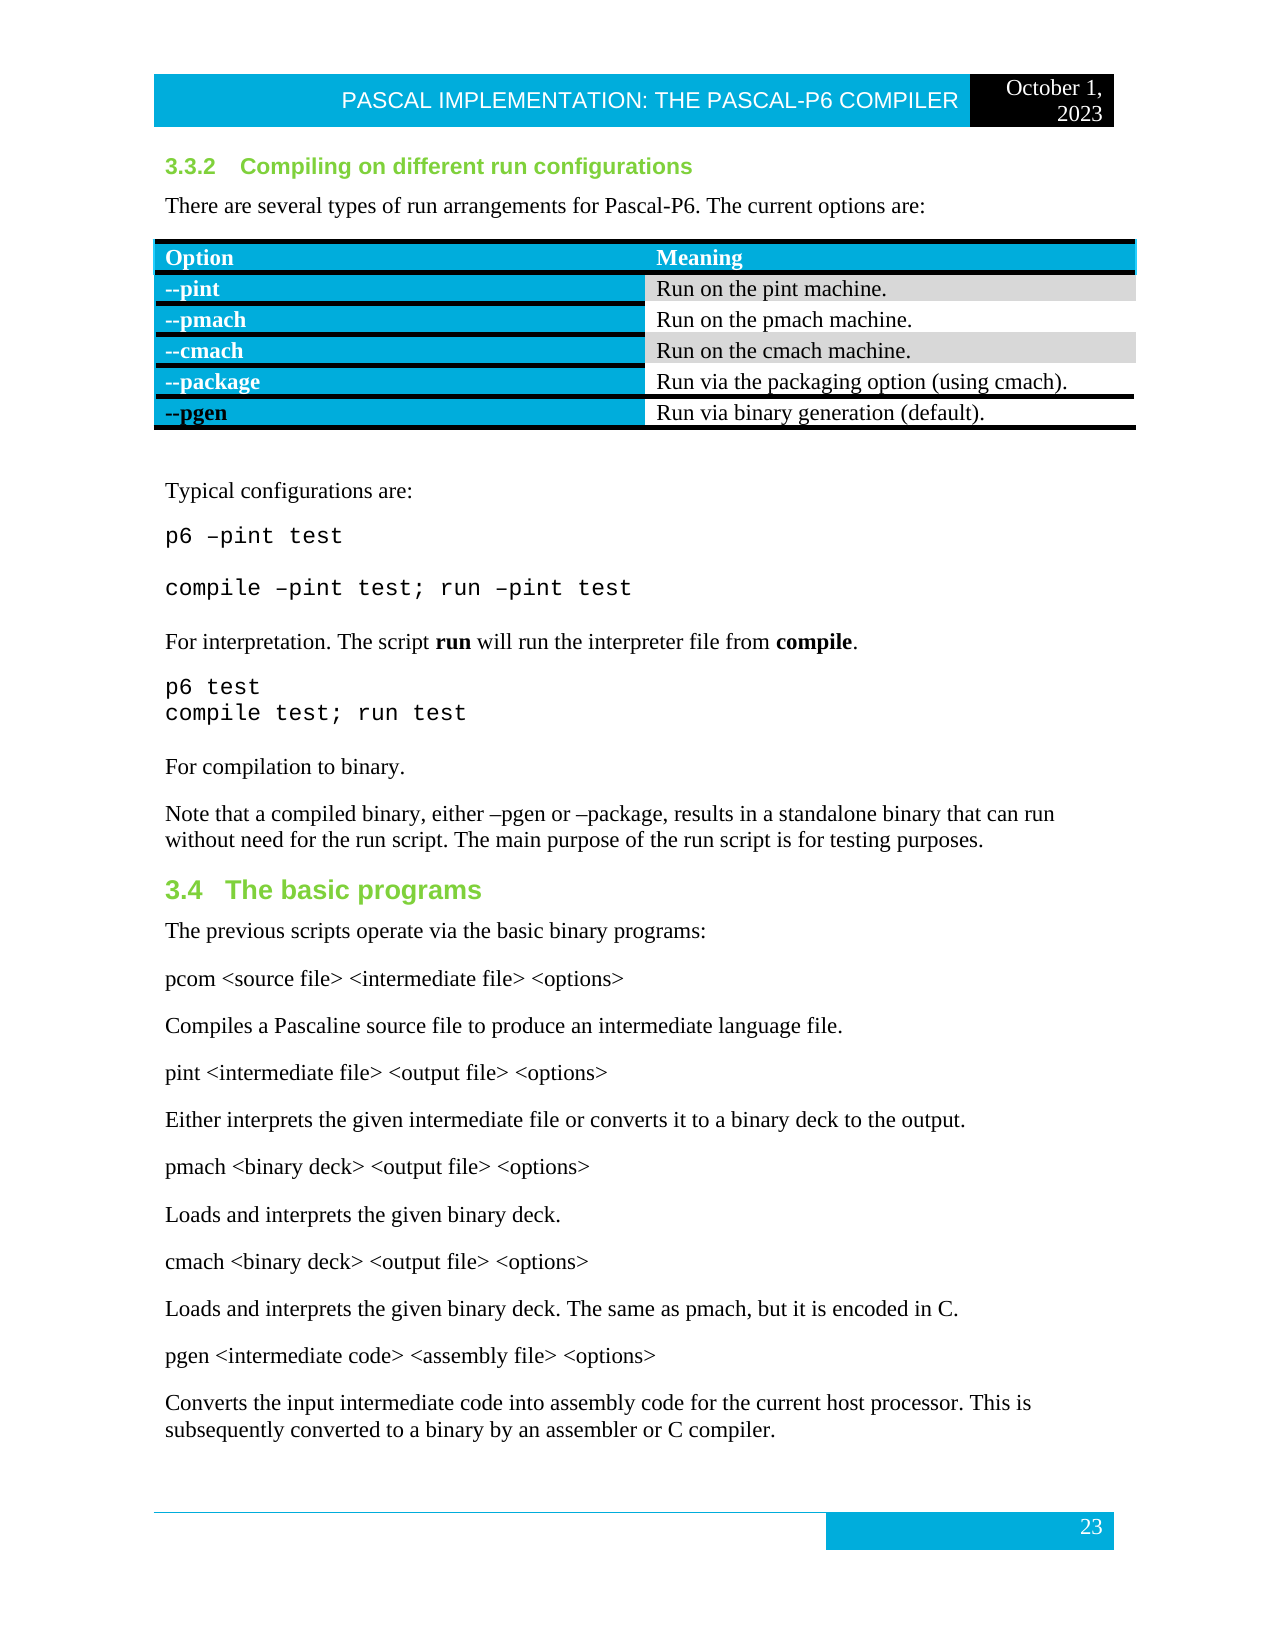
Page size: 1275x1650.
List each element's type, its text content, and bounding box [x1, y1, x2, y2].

text For interpretation. The script run will run the interpreter file from compile. [165, 628, 1125, 654]
text The previous scripts operate via the basic binary programs: [165, 917, 1125, 944]
table_cell Run on the pint machine. [645, 275, 1136, 301]
text For compilation to binary. [165, 753, 1125, 779]
table_cell Run on the pmach machine. [645, 301, 1136, 332]
table_header Option [155, 244, 645, 270]
text Converts the input intermediate code into assembly code for the current host processor. This is subsequently converted to a binary by an assembler or C compiler. [165, 1389, 1125, 1442]
text pmach <binary deck> <output file> <options> [165, 1153, 1125, 1180]
text pgen <intermediate code> <assembly file> <options> [165, 1342, 1125, 1368]
text Typical configurations are: [165, 477, 1125, 503]
table_cell --pint [154, 275, 645, 301]
table_cell --cmach [154, 332, 645, 363]
table_cell Run via the packaging option (using cmach). [645, 363, 1136, 394]
table_cell --pmach [154, 301, 645, 332]
subtitle Compiling on different run configurations [165, 153, 1125, 179]
text compile test; run test [165, 701, 1125, 727]
text Compiles a Pascaline source file to produce an intermediate language file. [165, 1012, 1125, 1038]
table_cell --package [154, 363, 645, 394]
text cmach <binary deck> <output file> <options> [165, 1248, 1125, 1274]
text compile –pint test; run –pint test [165, 576, 1125, 602]
table_cell Run via binary generation (default). [645, 394, 1136, 425]
text There are several types of run arrangements for Pascal-P6. The current options are: [165, 192, 1125, 218]
text Loads and interprets the given binary deck. The same as pmach, but it is encoded in C. [165, 1295, 1125, 1321]
text Loads and interprets the given binary deck. [165, 1201, 1125, 1227]
text Note that a compiled binary, either –pgen or –package, results in a standalone binary that can run without need for the run script. The main purpose of the run script is for testing purposes. [165, 800, 1125, 853]
table_header Meaning [645, 244, 1135, 270]
text Either interprets the given intermediate file or converts it to a binary deck to the output. [165, 1106, 1125, 1133]
table_cell --pgen [154, 394, 645, 425]
text pint <intermediate file> <output file> <options> [165, 1059, 1125, 1085]
table_cell Run on the cmach machine. [645, 332, 1136, 363]
text pcom <source file> <intermediate file> <options> [165, 965, 1125, 991]
text p6 –pint test [165, 524, 1125, 550]
subtitle The basic programs [165, 874, 1125, 905]
text p6 test [165, 675, 1125, 701]
